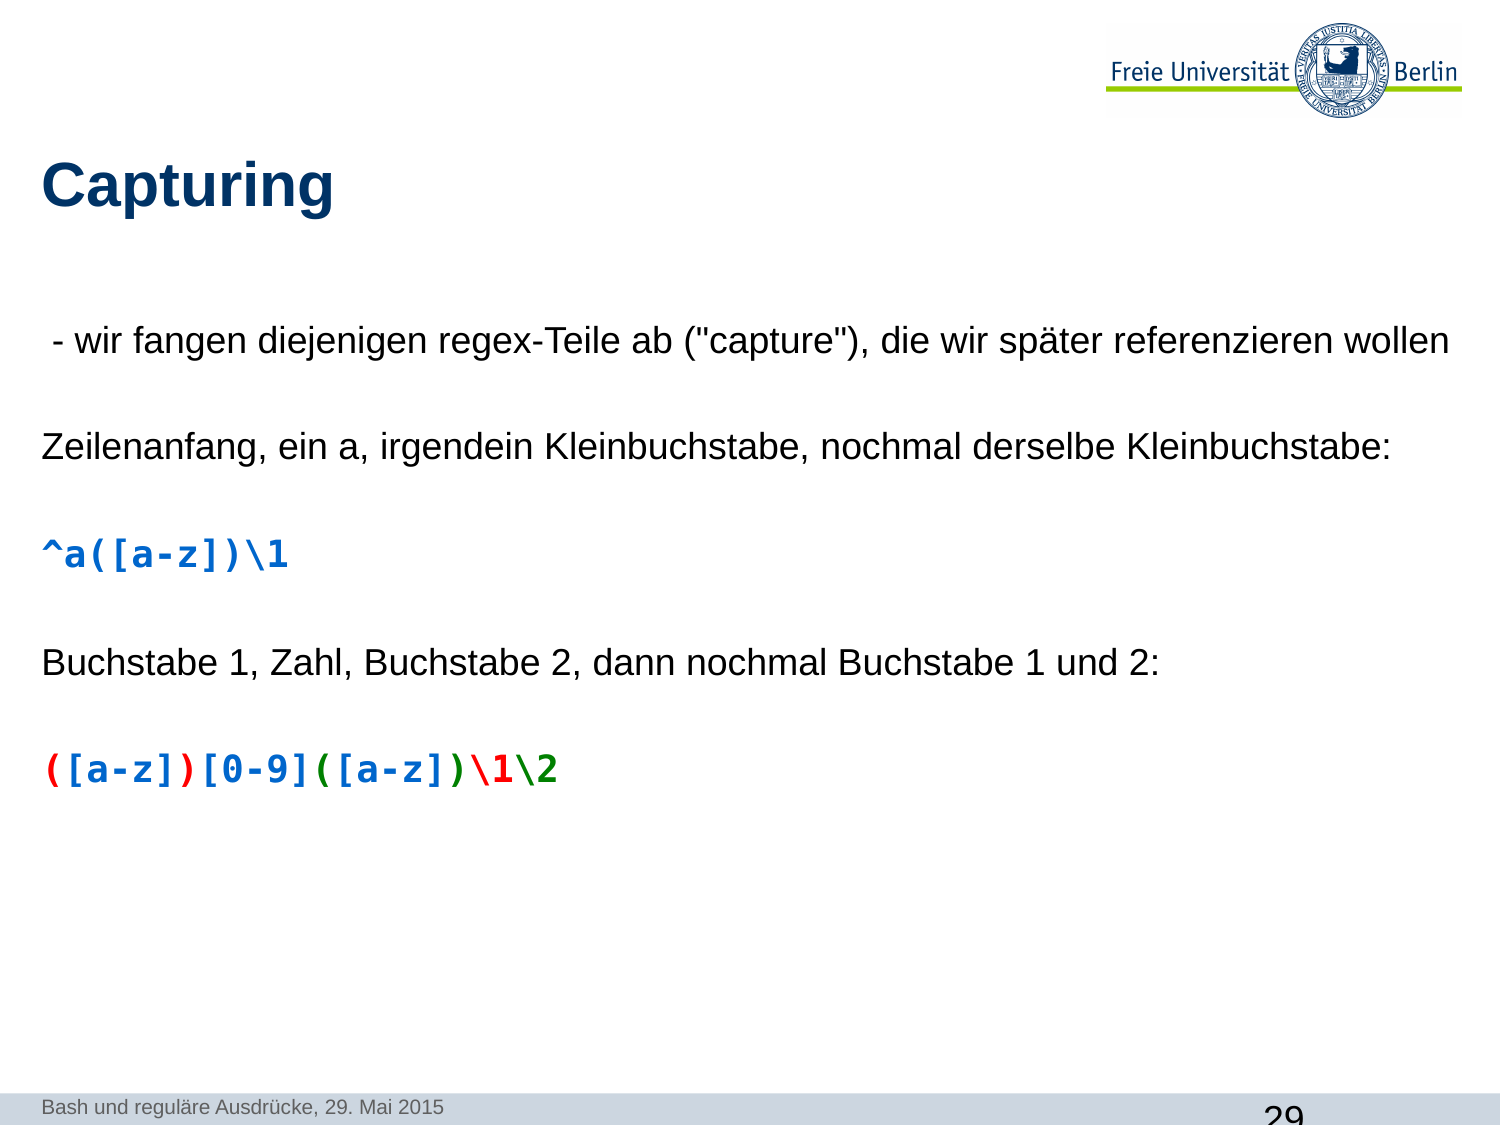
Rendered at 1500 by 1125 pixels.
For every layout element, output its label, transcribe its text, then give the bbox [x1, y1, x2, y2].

picture [1106, 23, 1462, 118]
list - wir fangen diejenigen regex-Teile ab ("capture"), die wir später referenzieren wollen Zeilenanfang, ein a, irgendein Kleinbuchstabe, nochmal derselbe Kleinbuchstabe: ^a([a-z])\1 Buchstabe 1, Zahl, Buchstabe 2, dann nochmal Buchstabe 1 und 2: ([a-z])[0-9]([a-z])\1\2 [41, 265, 1460, 919]
title Capturing [41, 149, 1460, 221]
